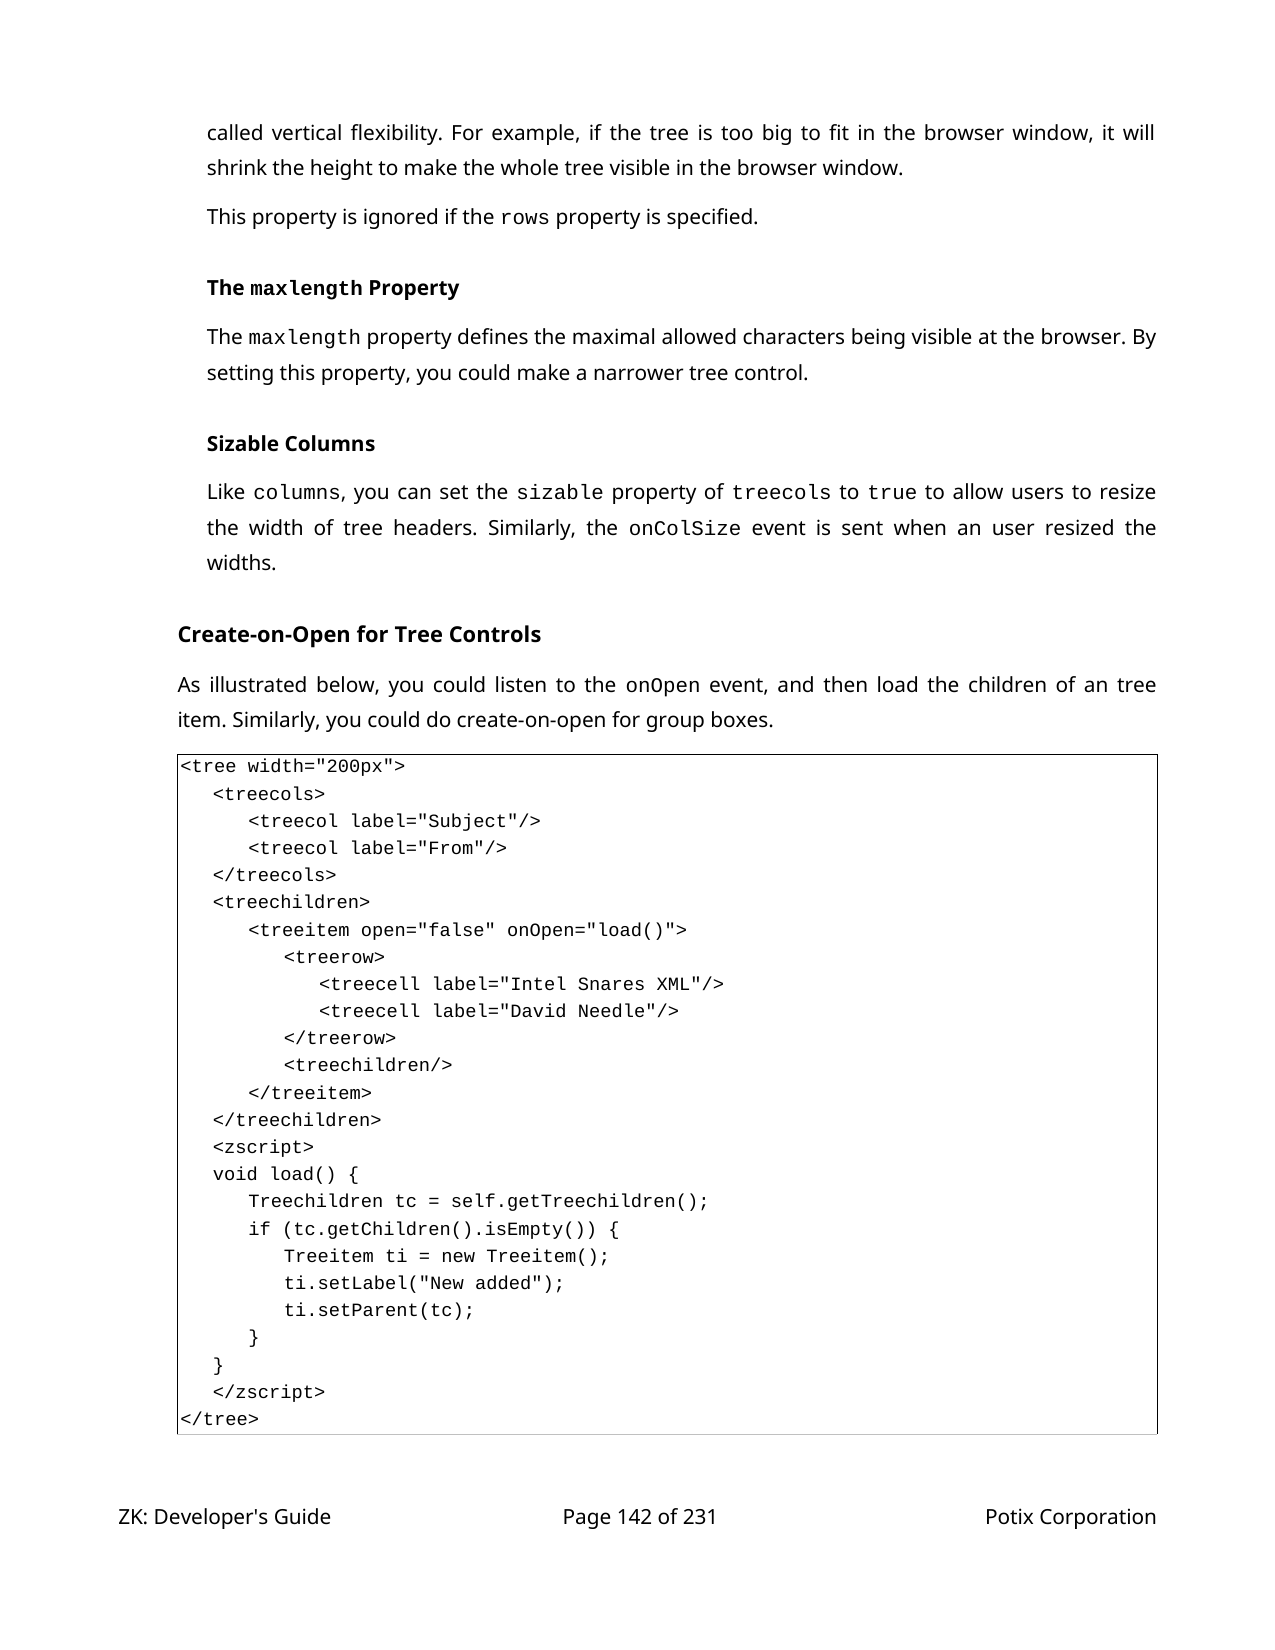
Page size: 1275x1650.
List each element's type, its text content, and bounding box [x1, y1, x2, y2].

text </treechildren> [178, 1108, 1157, 1132]
text <treeitem open="false" onOpen="load()"> [178, 917, 1157, 942]
subtitle The maxlength Property [207, 273, 1157, 302]
text ti.setLabel("New added"); [178, 1271, 1157, 1295]
text <tree width="200px"> [178, 755, 1157, 778]
text <treecols> [178, 781, 1157, 806]
text Treechildren tc = self.getTreechildren(); [178, 1189, 1157, 1213]
text <treecol label="From"/> [178, 836, 1157, 860]
subtitle Sizable Columns [207, 429, 1157, 457]
text if (tc.getChildren().isEmpty()) { [178, 1216, 1157, 1241]
text The maxlength property defines the maximal allowed characters being visible at the browser. By setting this property, you could make a narrower tree control. [207, 322, 1157, 386]
text } [178, 1325, 1157, 1349]
text <treecol label="Subject"/> [178, 809, 1157, 833]
text </zscript> [178, 1379, 1157, 1404]
text <treecell label="David Needle"/> [178, 999, 1157, 1023]
text <treechildren/> [178, 1053, 1157, 1078]
text void load() { [178, 1162, 1157, 1186]
text </tree> [178, 1407, 1157, 1434]
text <zscript> [178, 1135, 1157, 1159]
text ti.setParent(tc); [178, 1298, 1157, 1322]
text </treerow> [178, 1026, 1157, 1050]
text This property is ignored if the rows property is specified. [207, 202, 1157, 231]
text called vertical flexibility. For example, if the tree is too big to fit in the browser window, it will shrink the height to make the whole tree visible in the browser window. [207, 118, 1157, 182]
text <treerow> [178, 944, 1157, 969]
text </treeitem> [178, 1081, 1157, 1105]
text <treechildren> [178, 890, 1157, 914]
text Like columns, you can set the sizable property of treecols to true to allow users to resize the width of tree headers. Similarly, the onColSize event is sent when an user resized the widths. [207, 477, 1157, 577]
text </treecols> [178, 863, 1157, 887]
text As illustrated below, you could listen to the onOpen event, and then load the children of an tree item. Similarly, you could do create-on-open for group boxes. [177, 670, 1157, 734]
subtitle Create-on-Open for Tree Controls [177, 619, 1157, 649]
text Treeitem ti = new Treeitem(); [178, 1244, 1157, 1268]
text } [178, 1352, 1157, 1377]
text <treecell label="Intel Snares XML"/> [178, 972, 1157, 996]
